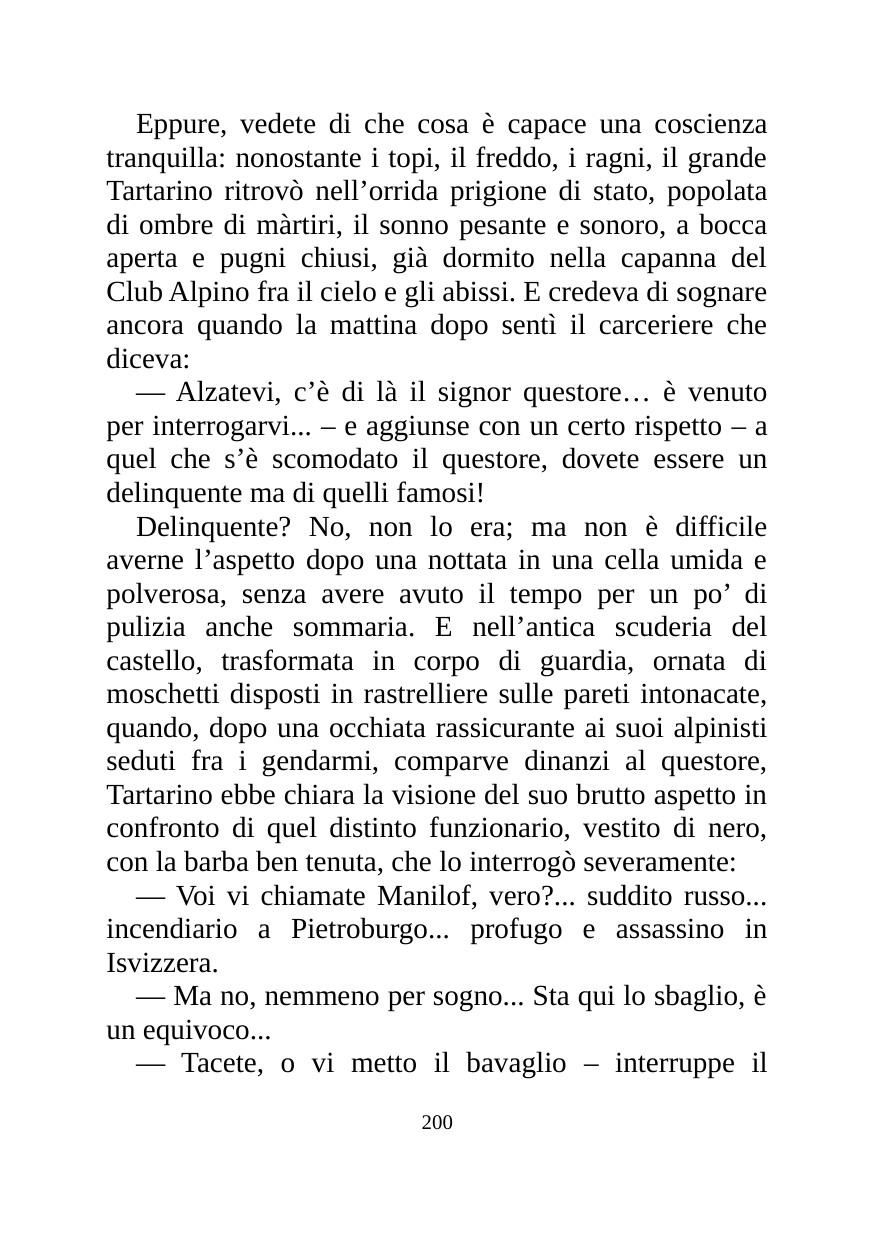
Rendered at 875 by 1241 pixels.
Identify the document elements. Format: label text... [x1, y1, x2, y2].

text — Tacete, o vi metto il bavaglio – interruppe il [106, 1045, 768, 1079]
text — Voi vi chiamate Manilof, vero?... suddito russo... incendiario a Pietroburgo... profugo e assassino in Isvizzera. [106, 878, 768, 978]
text — Ma no, nemmeno per sogno... Sta qui lo sbaglio, è un equivoco... [106, 978, 768, 1045]
text — Alzatevi, c’è di là il signor questore… è venuto per interrogarvi... – e aggiunse con un certo rispetto – a quel che s’è scomodato il questore, dovete essere un delinquente ma di quelli famosi! [106, 374, 768, 509]
text Delinquente? No, non lo era; ma non è difficile averne l’aspetto dopo una nottata in una cella umida e polverosa, senza avere avuto il tempo per un po’ di pulizia anche sommaria. E nell’antica scuderia del castello, trasformata in corpo di guardia, ornata di moschetti disposti in rastrelliere sulle pareti intonacate, quando, dopo una occhiata rassicurante ai suoi alpinisti seduti fra i gendarmi, comparve dinanzi al questore, Tartarino ebbe chiara la visione del suo brutto aspetto in confronto di quel distinto funzionario, vestito di nero, con la barba ben tenuta, che lo interrogò severamente: [106, 509, 768, 878]
text Eppure, vedete di che cosa è capace una coscienza tranquilla: nonostante i topi, il freddo, i ragni, il grande Tartarino ritrovò nell’orrida prigione di stato, popolata di ombre di màrtiri, il sonno pesante e sonoro, a bocca aperta e pugni chiusi, già dormito nella capanna del Club Alpino fra il cielo e gli abissi. E credeva di sognare ancora quando la mattina dopo sentì il carceriere che diceva: [106, 106, 768, 374]
